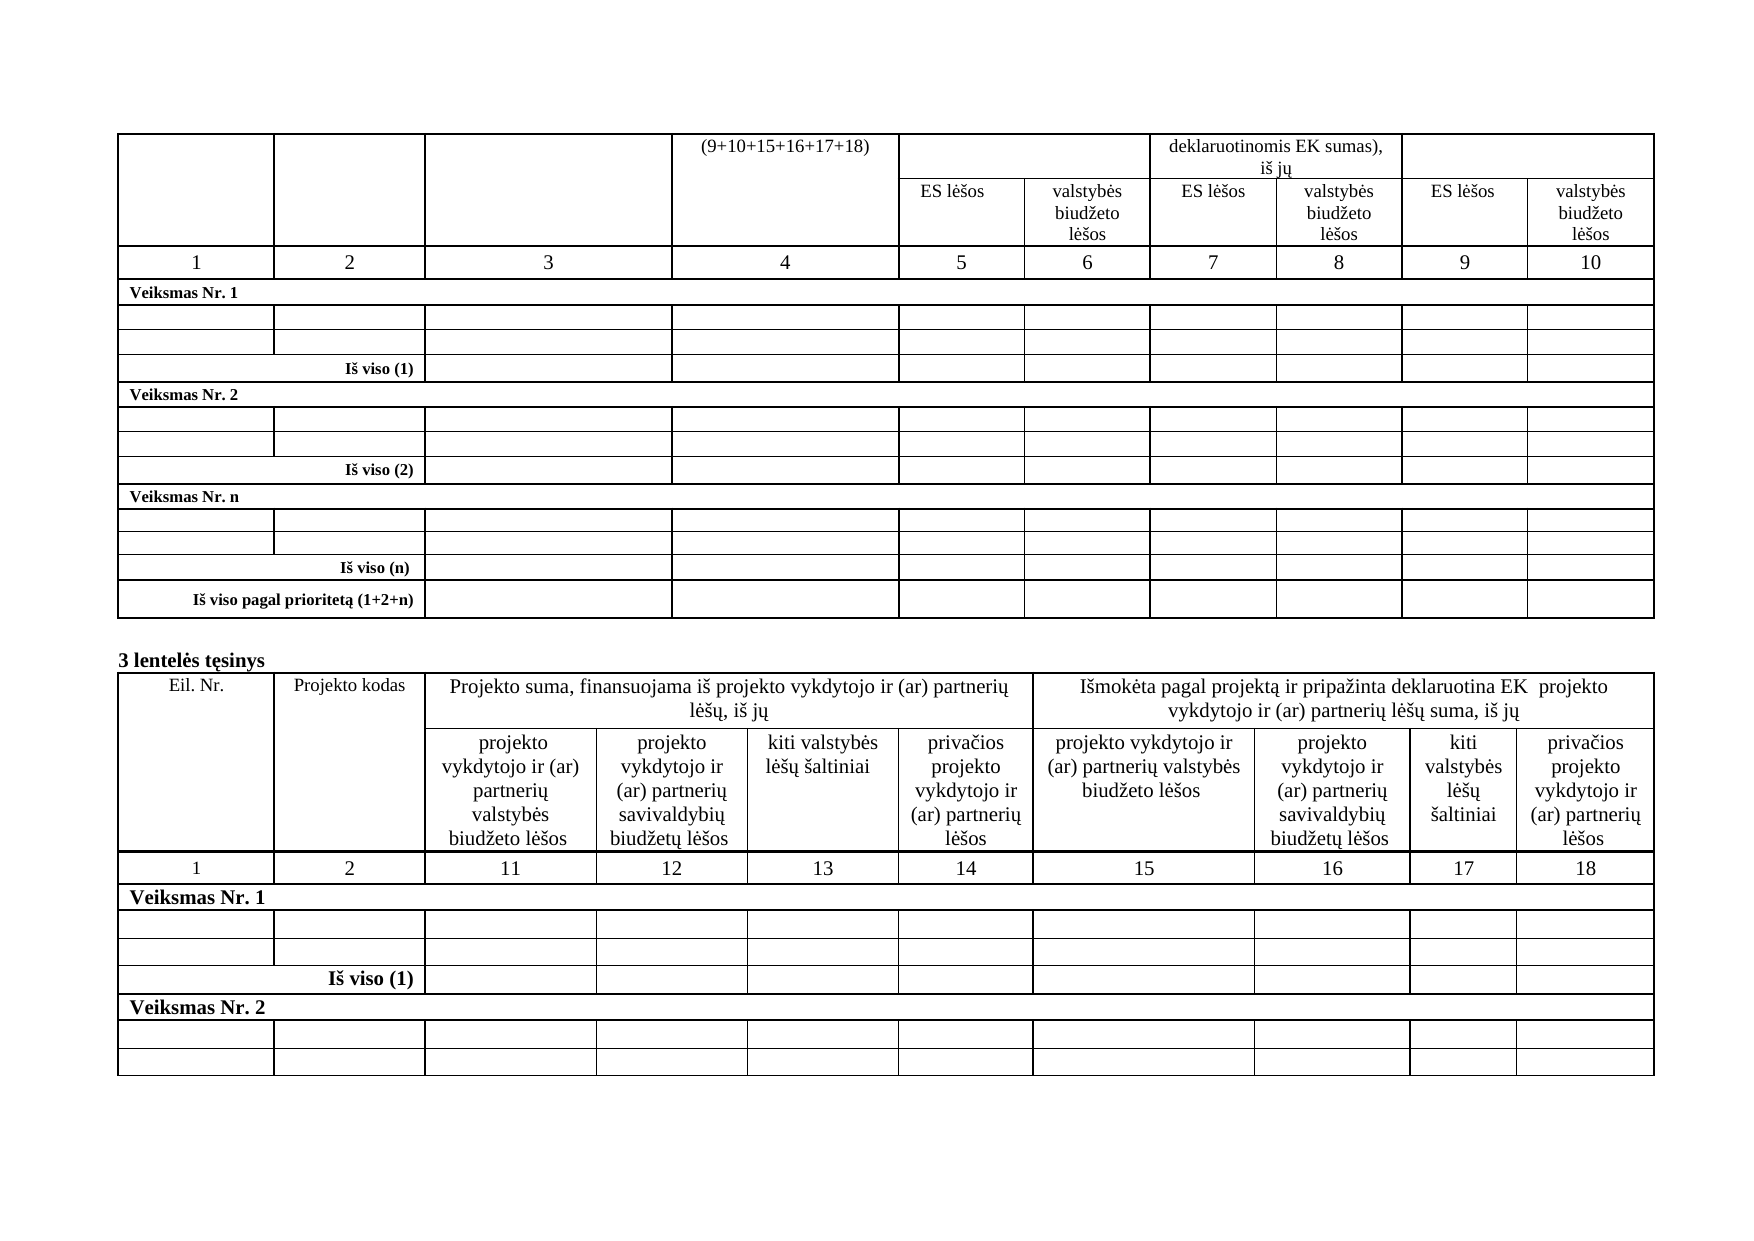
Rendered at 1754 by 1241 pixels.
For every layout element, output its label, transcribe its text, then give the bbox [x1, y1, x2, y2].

table_cell [1025, 581, 1149, 617]
table_cell [1517, 939, 1653, 965]
table_cell projekto vykdytojo ir (ar) partnerių savivaldybių biudžetų lėšos [597, 729, 747, 850]
table_cell [1025, 355, 1149, 381]
table_cell [1528, 532, 1653, 554]
table_cell Iš viso (n) [119, 555, 424, 579]
table_cell [597, 911, 747, 938]
table_cell [1151, 457, 1276, 482]
table_cell [1403, 306, 1527, 329]
table_cell [1025, 457, 1149, 482]
table_cell [426, 306, 671, 329]
table_cell [275, 939, 424, 965]
table_cell [1528, 510, 1653, 531]
table_cell 9 [1403, 247, 1527, 278]
table_cell [1255, 939, 1409, 965]
table_cell 18 [1517, 853, 1653, 883]
table_header Eil. Nr. [119, 674, 273, 850]
table_cell [900, 355, 1024, 381]
table_cell [1403, 330, 1527, 354]
table_cell [1411, 911, 1516, 938]
table_cell projekto vykdytojo ir (ar) partnerių savivaldybių biudžetų lėšos [1255, 729, 1409, 850]
table_cell Veiksmas Nr. 2 [119, 383, 1653, 406]
table_cell [1025, 330, 1149, 354]
table_cell [1151, 355, 1276, 381]
table_cell 4 [673, 247, 898, 278]
table_cell [275, 532, 424, 554]
table_cell [1403, 355, 1527, 381]
table_cell [1411, 939, 1516, 965]
table_cell [673, 330, 898, 354]
table_cell [899, 966, 1032, 992]
table_cell [1277, 355, 1401, 381]
table_cell [426, 510, 671, 531]
table_cell 17 [1411, 853, 1516, 883]
table_cell [1025, 510, 1149, 531]
table_cell [426, 1021, 596, 1047]
table_cell [1151, 432, 1276, 456]
table_cell [748, 966, 898, 992]
table_cell [748, 911, 898, 938]
table_cell 14 [899, 853, 1032, 883]
table_cell [1517, 966, 1653, 992]
table_cell [748, 1021, 898, 1047]
table_cell [119, 911, 273, 938]
table_cell kiti valstybės lėšų šaltiniai [748, 729, 898, 850]
table_cell [426, 432, 671, 456]
table_cell [1034, 939, 1254, 965]
table_cell [1277, 510, 1401, 531]
table_cell [119, 408, 273, 431]
table_cell ES lėšos [1403, 179, 1527, 245]
table_cell [426, 966, 596, 992]
table_cell [1411, 1049, 1516, 1075]
table_cell [597, 939, 747, 965]
table_cell [426, 581, 671, 617]
table_cell 15 [1034, 853, 1254, 883]
table_cell [1277, 306, 1401, 329]
table_cell [119, 939, 273, 965]
table_cell [673, 457, 898, 482]
table_cell [1517, 1049, 1653, 1075]
table_cell projekto vykdytojo ir (ar) partnerių valstybės biudžeto lėšos [1034, 729, 1254, 850]
table_cell [899, 911, 1032, 938]
table_cell 2 [275, 247, 424, 278]
table_cell [119, 510, 273, 531]
table_header deklaruotinomis EK sumas), iš jų [1151, 135, 1401, 178]
table_cell [900, 432, 1024, 456]
table_cell [673, 306, 898, 329]
table_cell [1025, 555, 1149, 579]
table_cell [1528, 432, 1653, 456]
table_cell [1151, 306, 1276, 329]
table_cell ES lėšos [1151, 179, 1276, 245]
table_cell [1517, 1021, 1653, 1047]
table_cell [1528, 355, 1653, 381]
table_cell [275, 330, 424, 354]
table_cell [1528, 408, 1653, 431]
table_cell 11 [426, 853, 596, 883]
table_cell [1277, 330, 1401, 354]
table_cell valstybės biudžeto lėšos [1025, 179, 1149, 245]
table_cell kiti valstybės lėšų šaltiniai [1411, 729, 1516, 850]
table_cell [1255, 1021, 1409, 1047]
table_cell [1528, 457, 1653, 482]
table_cell ES lėšos [900, 179, 1024, 245]
table_cell [1034, 1021, 1254, 1047]
table_cell [426, 1049, 596, 1075]
table_cell [426, 355, 671, 381]
table_cell [900, 555, 1024, 579]
table_cell [900, 532, 1024, 554]
table_cell valstybės biudžeto lėšos [1277, 179, 1401, 245]
table_cell [1025, 306, 1149, 329]
table_cell [597, 966, 747, 992]
table_cell 8 [1277, 247, 1401, 278]
table_cell [748, 939, 898, 965]
table_header [119, 135, 273, 245]
table_cell [119, 532, 273, 554]
table_cell [900, 510, 1024, 531]
table_cell [1255, 1049, 1409, 1075]
table_cell 13 [748, 853, 898, 883]
table_header (9+10+15+16+17+18) [673, 135, 898, 245]
table_cell [119, 330, 273, 354]
table_cell [1151, 330, 1276, 354]
table_cell [900, 457, 1024, 482]
table_header Projekto kodas [275, 674, 424, 850]
table_cell [597, 1049, 747, 1075]
table_cell [899, 939, 1032, 965]
table_cell [1277, 432, 1401, 456]
table_cell [275, 408, 424, 431]
table_cell [1151, 408, 1276, 431]
table_cell [426, 457, 671, 482]
table_cell [673, 432, 898, 456]
table_cell [1151, 581, 1276, 617]
table_cell Iš viso (1) [119, 355, 424, 381]
table_cell Veiksmas Nr. 2 [119, 995, 1653, 1019]
table_cell [275, 306, 424, 329]
table_cell [1025, 532, 1149, 554]
table_cell 1 [119, 853, 273, 883]
table_cell [899, 1021, 1032, 1047]
table_cell [1403, 457, 1527, 482]
table_cell [275, 510, 424, 531]
table_cell [1255, 966, 1409, 992]
table_cell [1151, 510, 1276, 531]
table_cell [119, 1021, 273, 1047]
table_cell [900, 330, 1024, 354]
table_header [426, 135, 671, 245]
table_cell [673, 581, 898, 617]
table_cell [1151, 532, 1276, 554]
table_cell [1528, 581, 1653, 617]
table_cell Iš viso (2) [119, 457, 424, 482]
table_cell [1034, 911, 1254, 938]
table_cell [1255, 911, 1409, 938]
table_cell [275, 432, 424, 456]
table_cell valstybės biudžeto lėšos [1528, 179, 1653, 245]
table_cell [900, 581, 1024, 617]
table_cell 7 [1151, 247, 1276, 278]
table_cell [426, 330, 671, 354]
table_cell [1528, 306, 1653, 329]
table_cell [1528, 330, 1653, 354]
table_cell [1517, 911, 1653, 938]
table_cell [426, 911, 596, 938]
table_cell 3 [426, 247, 671, 278]
table_cell [900, 408, 1024, 431]
table_cell [673, 555, 898, 579]
table_cell [748, 1049, 898, 1075]
table_cell [1034, 1049, 1254, 1075]
table_header Išmokėta pagal projektą ir pripažinta deklaruotina EK projekto vykdytojo ir (ar) partnerių lėšų suma, iš jų [1034, 674, 1653, 728]
table_cell [1277, 532, 1401, 554]
table_cell [1403, 532, 1527, 554]
table_header [275, 135, 424, 245]
table_cell [1411, 966, 1516, 992]
table_cell [1403, 408, 1527, 431]
table_cell [1151, 555, 1276, 579]
table_cell 5 [900, 247, 1024, 278]
table_cell 16 [1255, 853, 1409, 883]
table_cell [275, 1049, 424, 1075]
table_cell [275, 911, 424, 938]
table_cell [1025, 432, 1149, 456]
table_header [1403, 135, 1653, 178]
table_cell 1 [119, 247, 273, 278]
table_cell Iš viso (1) [119, 966, 424, 992]
table_cell [1034, 966, 1254, 992]
table_cell [900, 306, 1024, 329]
table_cell [119, 306, 273, 329]
table_cell [1403, 432, 1527, 456]
table_cell [1403, 510, 1527, 531]
table_cell privačios projekto vykdytojo ir (ar) partnerių lėšos [899, 729, 1032, 850]
table_cell [597, 1021, 747, 1047]
table_cell [1411, 1021, 1516, 1047]
table_cell 2 [275, 853, 424, 883]
table_cell privačios projekto vykdytojo ir (ar) partnerių lėšos [1517, 729, 1653, 850]
table_cell [673, 532, 898, 554]
table_cell [899, 1049, 1032, 1075]
table_cell [1025, 408, 1149, 431]
table_cell 6 [1025, 247, 1149, 278]
table_cell [1528, 555, 1653, 579]
table_cell [426, 532, 671, 554]
table_cell [1277, 457, 1401, 482]
table_cell Veiksmas Nr. 1 [119, 885, 1653, 909]
table_cell Veiksmas Nr. 1 [119, 280, 1653, 304]
table_cell 10 [1528, 247, 1653, 278]
table_cell [426, 939, 596, 965]
table_cell 12 [597, 853, 747, 883]
table_cell [1277, 581, 1401, 617]
table_cell Iš viso pagal prioritetą (1+2+n) [119, 581, 424, 617]
table_cell [426, 555, 671, 579]
table_cell Veiksmas Nr. n [119, 485, 1653, 507]
table_header [900, 135, 1149, 178]
table_cell [673, 510, 898, 531]
text 3 lentelės tęsinys [118, 648, 1636, 672]
table_cell [673, 355, 898, 381]
table_cell [1277, 555, 1401, 579]
table_header Projekto suma, finansuojama iš projekto vykdytojo ir (ar) partnerių lėšų, iš jų [426, 674, 1032, 728]
table_cell [1403, 581, 1527, 617]
table_cell [426, 408, 671, 431]
table_cell [275, 1021, 424, 1047]
table_cell [1277, 408, 1401, 431]
table_cell [1403, 555, 1527, 579]
table_cell projekto vykdytojo ir (ar) partnerių valstybės biudžeto lėšos [426, 729, 596, 850]
table_cell [119, 1049, 273, 1075]
table_cell [119, 432, 273, 456]
table_cell [673, 408, 898, 431]
